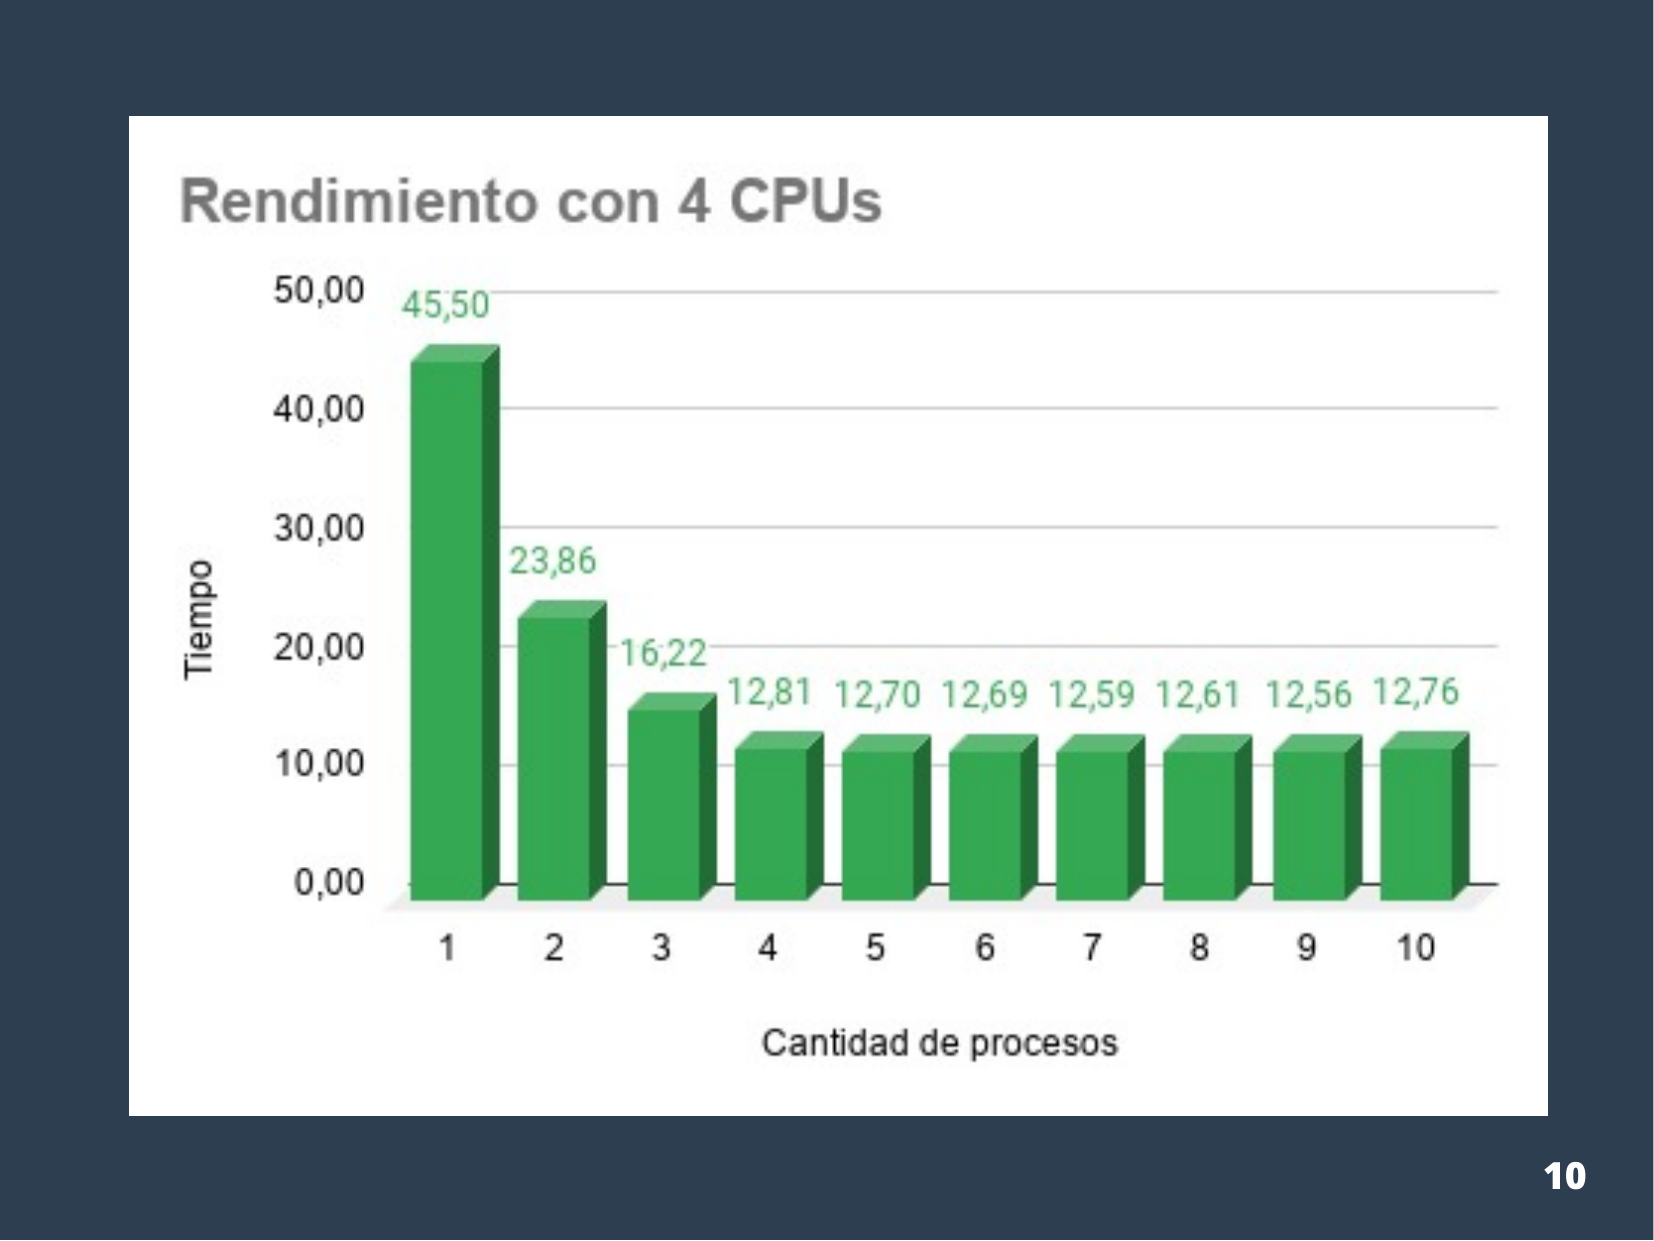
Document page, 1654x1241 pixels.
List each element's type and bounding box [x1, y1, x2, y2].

picture [129, 116, 1548, 1116]
